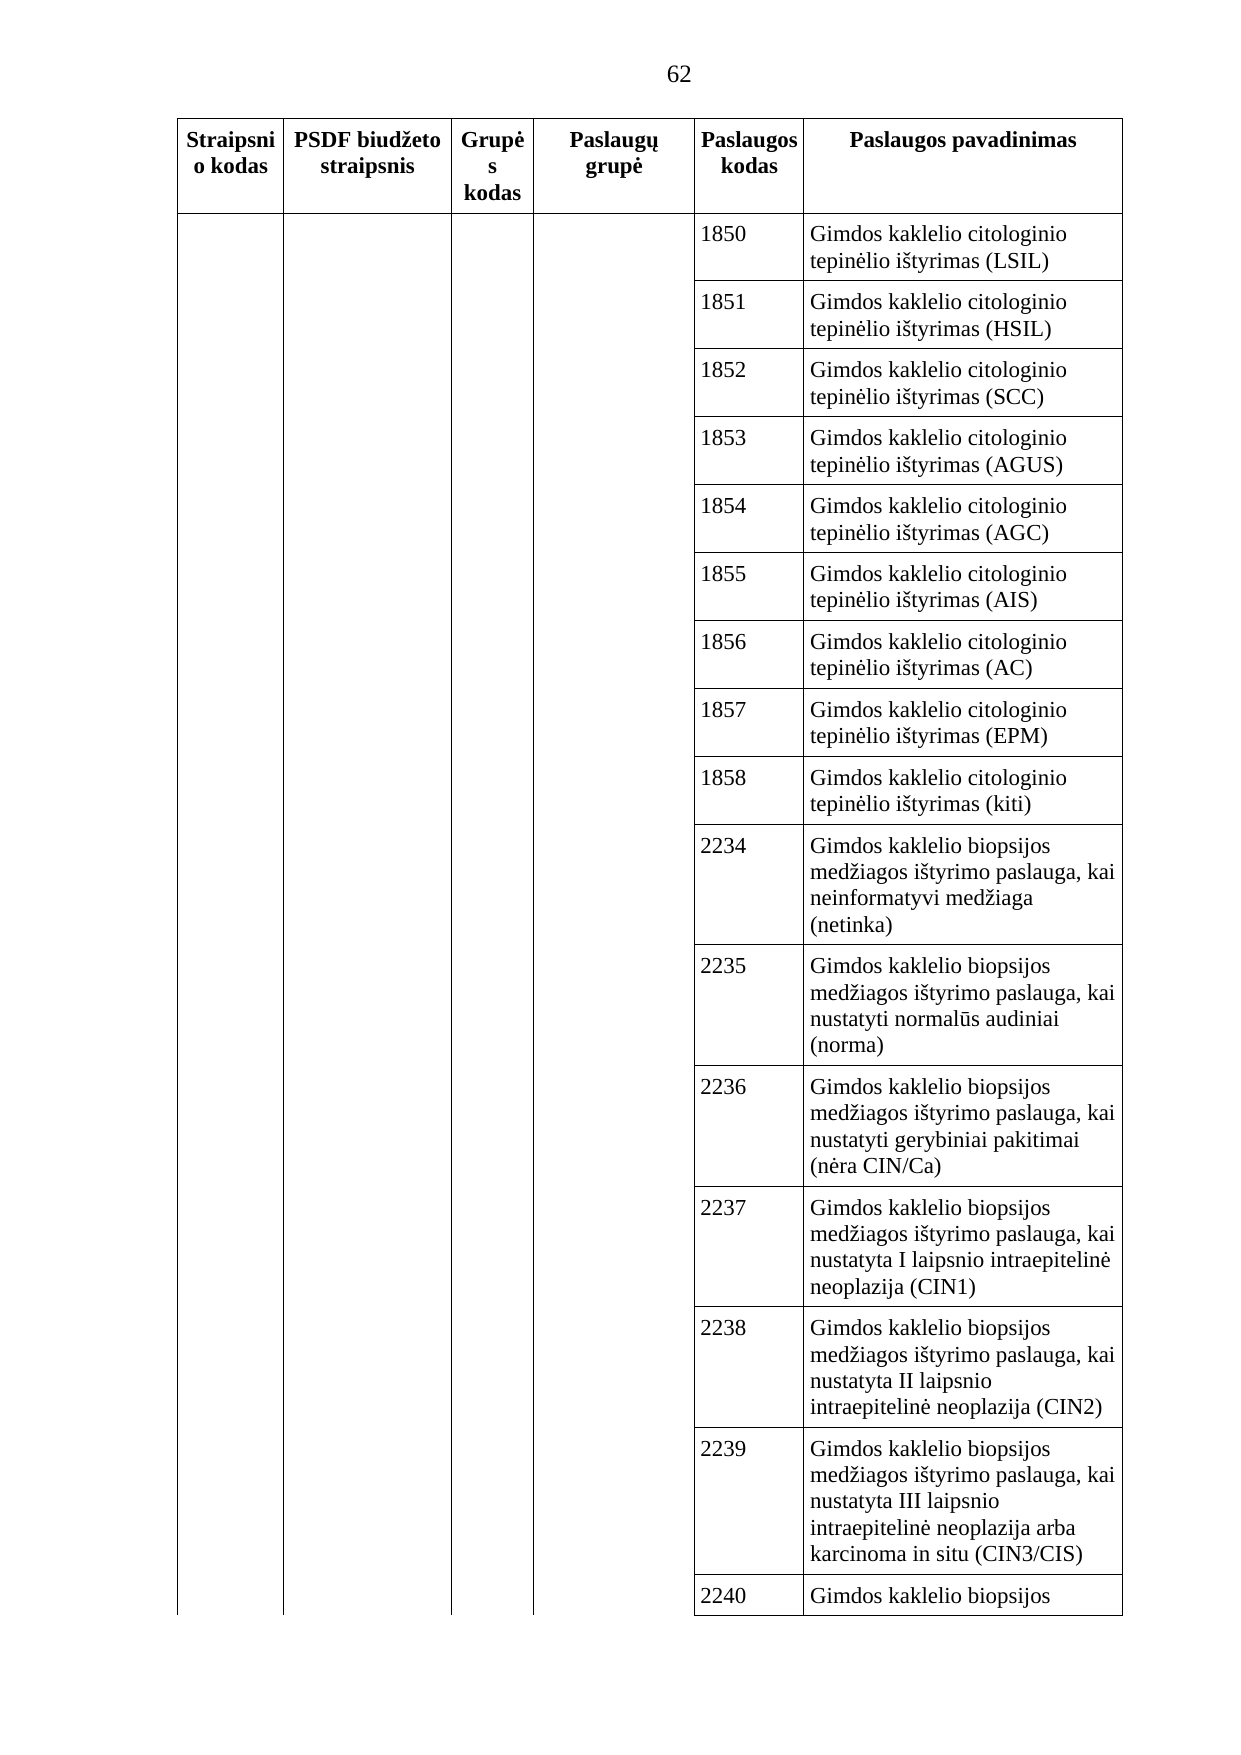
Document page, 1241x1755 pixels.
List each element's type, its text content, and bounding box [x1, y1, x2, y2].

table_cell 1856 [695, 621, 803, 688]
table_cell [534, 1186, 694, 1306]
table_cell [284, 416, 451, 484]
table_cell Gimdos kaklelio citologinio tepinėlio ištyrimas (AC) [804, 621, 1122, 688]
table_cell 1851 [695, 281, 803, 348]
table_cell [284, 552, 451, 620]
table_cell [178, 214, 283, 280]
table_header Paslaugų grupė [534, 119, 694, 212]
table_cell [452, 824, 533, 944]
table_header Straipsnio kodas [178, 119, 283, 212]
table_cell Gimdos kaklelio citologinio tepinėlio ištyrimas (kiti) [804, 757, 1122, 824]
table_cell [178, 348, 283, 416]
table_cell 2235 [695, 945, 803, 1065]
table_cell [452, 280, 533, 348]
table_cell 1858 [695, 757, 803, 824]
table_cell [284, 824, 451, 944]
table_cell [452, 1065, 533, 1186]
table_cell 1855 [695, 553, 803, 620]
table_cell [452, 688, 533, 756]
table_cell Gimdos kaklelio biopsijos [804, 1575, 1122, 1615]
table_cell [178, 552, 283, 620]
table_cell [534, 416, 694, 484]
table_cell [534, 688, 694, 756]
table_cell Gimdos kaklelio citologinio tepinėlio ištyrimas (AIS) [804, 553, 1122, 620]
table_cell [284, 484, 451, 552]
table_cell [284, 756, 451, 824]
table_cell [284, 1574, 451, 1615]
table_cell [178, 756, 283, 824]
table_cell Gimdos kaklelio citologinio tepinėlio ištyrimas (HSIL) [804, 281, 1122, 348]
table_cell [452, 1574, 533, 1615]
table_cell [178, 944, 283, 1065]
table_cell [284, 1427, 451, 1574]
table_cell Gimdos kaklelio citologinio tepinėlio ištyrimas (SCC) [804, 349, 1122, 416]
table_cell [534, 214, 694, 280]
table_cell [178, 1427, 283, 1574]
table_cell [178, 620, 283, 688]
table_cell [534, 280, 694, 348]
table_cell [452, 944, 533, 1065]
table_cell [452, 756, 533, 824]
table_cell [534, 1065, 694, 1186]
table_cell 1854 [695, 485, 803, 552]
table_cell 1853 [695, 417, 803, 484]
table_cell [178, 1574, 283, 1615]
table_cell [178, 1306, 283, 1427]
table_cell Gimdos kaklelio biopsijos medžiagos ištyrimo paslauga, kai nustatyti gerybiniai pakitimai (nėra CIN/Ca) [804, 1066, 1122, 1186]
table_cell [452, 214, 533, 280]
table_cell [452, 1186, 533, 1306]
table_header Grupės kodas [452, 119, 533, 212]
table_cell 1850 [695, 214, 803, 280]
table_cell [452, 1306, 533, 1427]
table_cell [534, 1574, 694, 1615]
table_cell 1857 [695, 689, 803, 756]
table_cell [534, 348, 694, 416]
table_cell Gimdos kaklelio biopsijos medžiagos ištyrimo paslauga, kai neinformatyvi medžiaga (netinka) [804, 825, 1122, 944]
table_cell [284, 280, 451, 348]
table_cell [452, 484, 533, 552]
table_cell [178, 1065, 283, 1186]
table_cell [534, 484, 694, 552]
table_cell [178, 416, 283, 484]
table_cell [284, 348, 451, 416]
table_cell [452, 620, 533, 688]
table_cell [284, 944, 451, 1065]
table_cell [534, 756, 694, 824]
table_cell [534, 1427, 694, 1574]
table_cell [452, 348, 533, 416]
table_cell [452, 1427, 533, 1574]
table_cell [178, 688, 283, 756]
table_cell [534, 824, 694, 944]
table_cell [284, 214, 451, 280]
table_cell [284, 1065, 451, 1186]
table_cell [178, 484, 283, 552]
table_cell [452, 416, 533, 484]
table_cell Gimdos kaklelio biopsijos medžiagos ištyrimo paslauga, kai nustatyta II laipsnio intraepitelinė neoplazija (CIN2) [804, 1307, 1122, 1427]
table_cell 2240 [695, 1575, 803, 1615]
table_cell 2236 [695, 1066, 803, 1186]
table_cell 2239 [695, 1428, 803, 1574]
table_cell [178, 1186, 283, 1306]
table_cell 2237 [695, 1187, 803, 1306]
table_header Paslaugos kodas [695, 119, 803, 212]
table_cell [534, 552, 694, 620]
table_cell Gimdos kaklelio biopsijos medžiagos ištyrimo paslauga, kai nustatyta III laipsnio intraepitelinė neoplazija arba karcinoma in situ (CIN3/CIS) [804, 1428, 1122, 1574]
table_cell [284, 688, 451, 756]
table_cell [178, 824, 283, 944]
table_cell 1852 [695, 349, 803, 416]
table_cell [534, 944, 694, 1065]
table_cell 2234 [695, 825, 803, 944]
table_header Paslaugos pavadinimas [804, 119, 1122, 212]
table_cell [534, 620, 694, 688]
table_cell 2238 [695, 1307, 803, 1427]
table_cell [452, 552, 533, 620]
table_cell Gimdos kaklelio biopsijos medžiagos ištyrimo paslauga, kai nustatyta I laipsnio intraepitelinė neoplazija (CIN1) [804, 1187, 1122, 1306]
table_cell Gimdos kaklelio citologinio tepinėlio ištyrimas (AGC) [804, 485, 1122, 552]
table_cell Gimdos kaklelio citologinio tepinėlio ištyrimas (EPM) [804, 689, 1122, 756]
table_header PSDF biudžeto straipsnis [284, 119, 451, 212]
table_cell Gimdos kaklelio citologinio tepinėlio ištyrimas (LSIL) [804, 214, 1122, 280]
table_cell [284, 1186, 451, 1306]
table_cell [284, 1306, 451, 1427]
table_cell Gimdos kaklelio biopsijos medžiagos ištyrimo paslauga, kai nustatyti normalūs audiniai (norma) [804, 945, 1122, 1065]
table_cell Gimdos kaklelio citologinio tepinėlio ištyrimas (AGUS) [804, 417, 1122, 484]
table_cell [284, 620, 451, 688]
table_cell [178, 280, 283, 348]
table_cell [534, 1306, 694, 1427]
